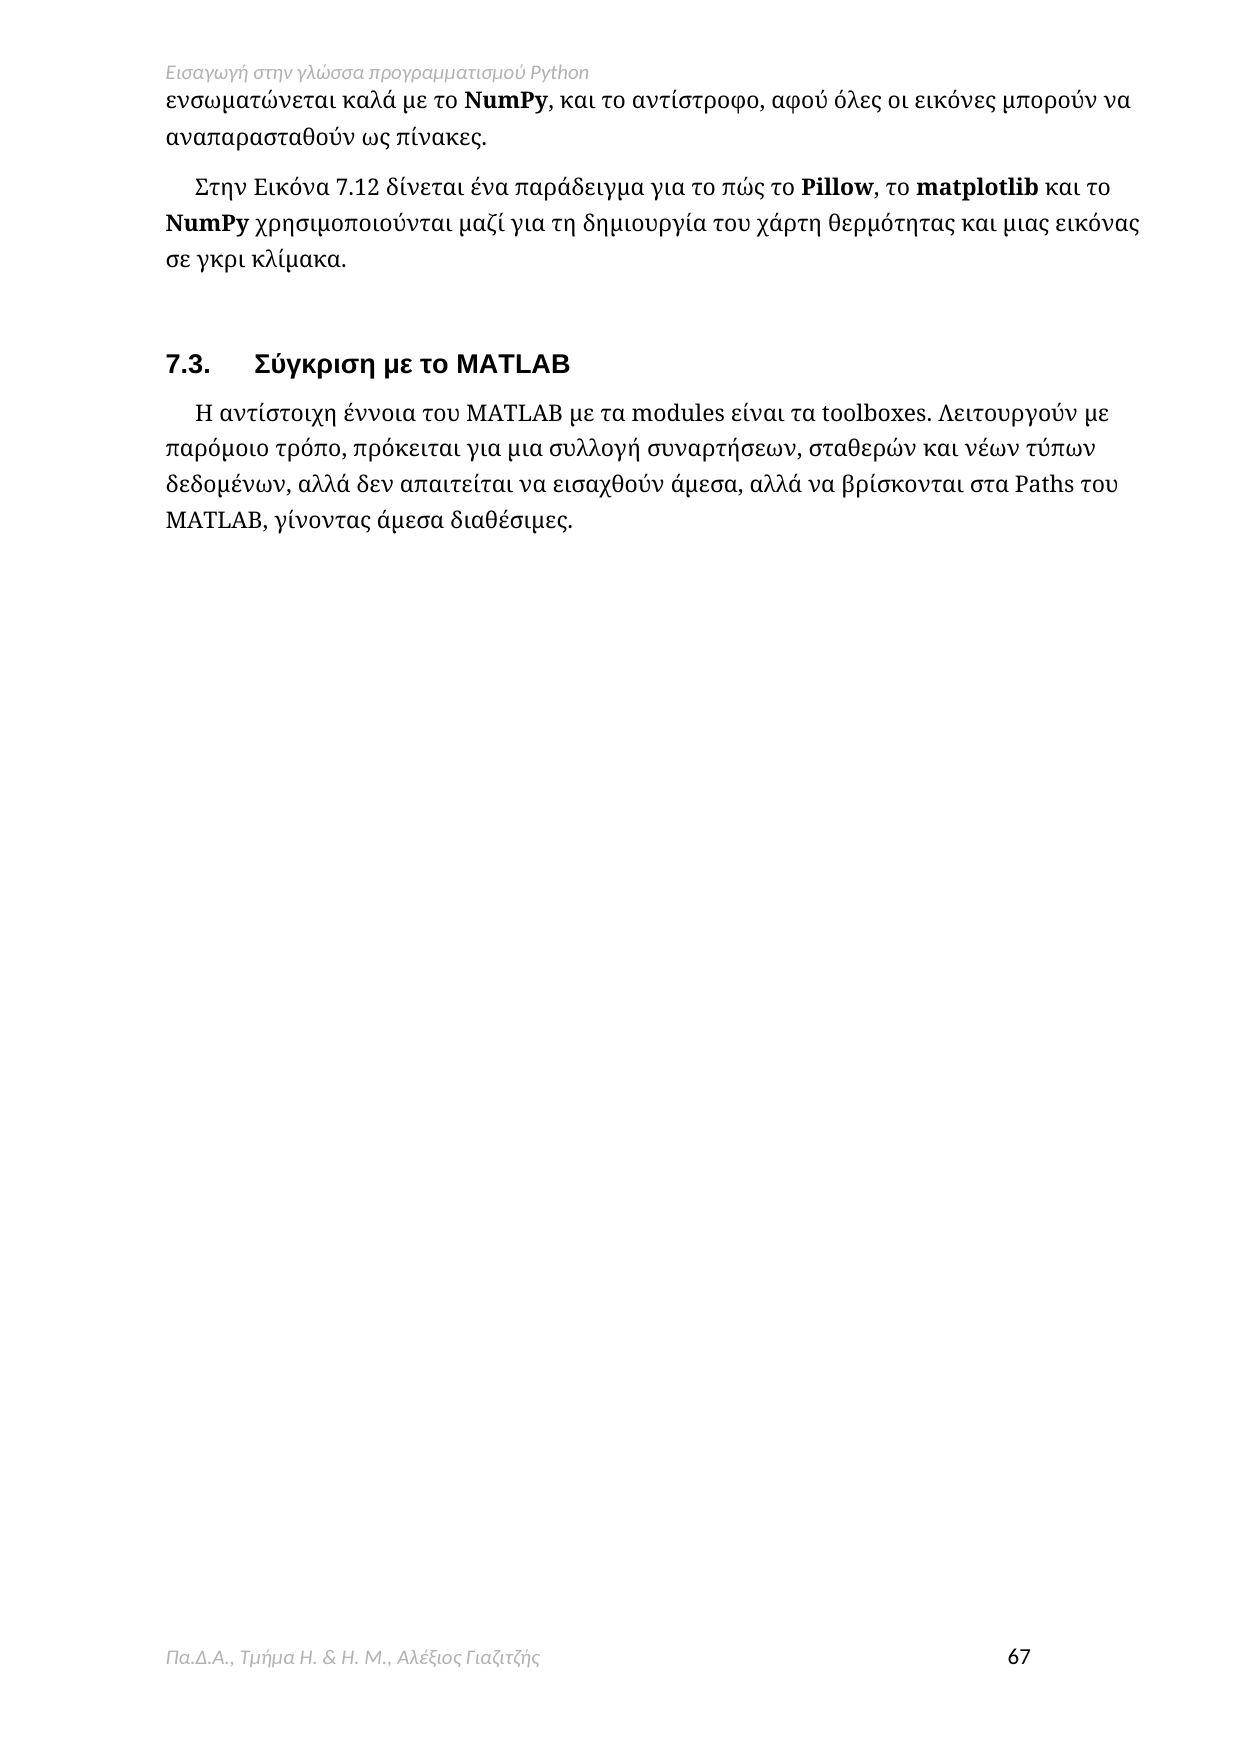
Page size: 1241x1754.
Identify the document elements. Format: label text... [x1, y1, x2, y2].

text Στην Εικόνα 7.12 δίνεται ένα παράδειγμα για το πώς το Pillow, το matplotlib και το NumPy χρησιμοποιούνται μαζί για τη δημιουργία του χάρτη θερμότητας και μιας εικόνας σε γκρι κλίμακα. [165, 171, 1169, 274]
text ενσωματώνεται καλά με το NumPy, και το αντίστροφο, αφού όλες οι εικόνες μπορούν να αναπαρασταθούν ως πίνακες. [165, 84, 1169, 152]
text Η αντίστοιχη έννοια του MATLAB με τα modules είναι τα toolboxes. Λειτουργούν με παρόμοιο τρόπο, πρόκειται για μια συλλογή συναρτήσεων, σταθερών και νέων τύπων δεδομένων, αλλά δεν απαιτείται να εισαχθούν άμεσα, αλλά να βρίσκονται στα Paths του MATLAB, γίνοντας άμεσα διαθέσιμες. [165, 396, 1169, 536]
subtitle Σύγκριση με το MATLAB [165, 348, 1169, 379]
